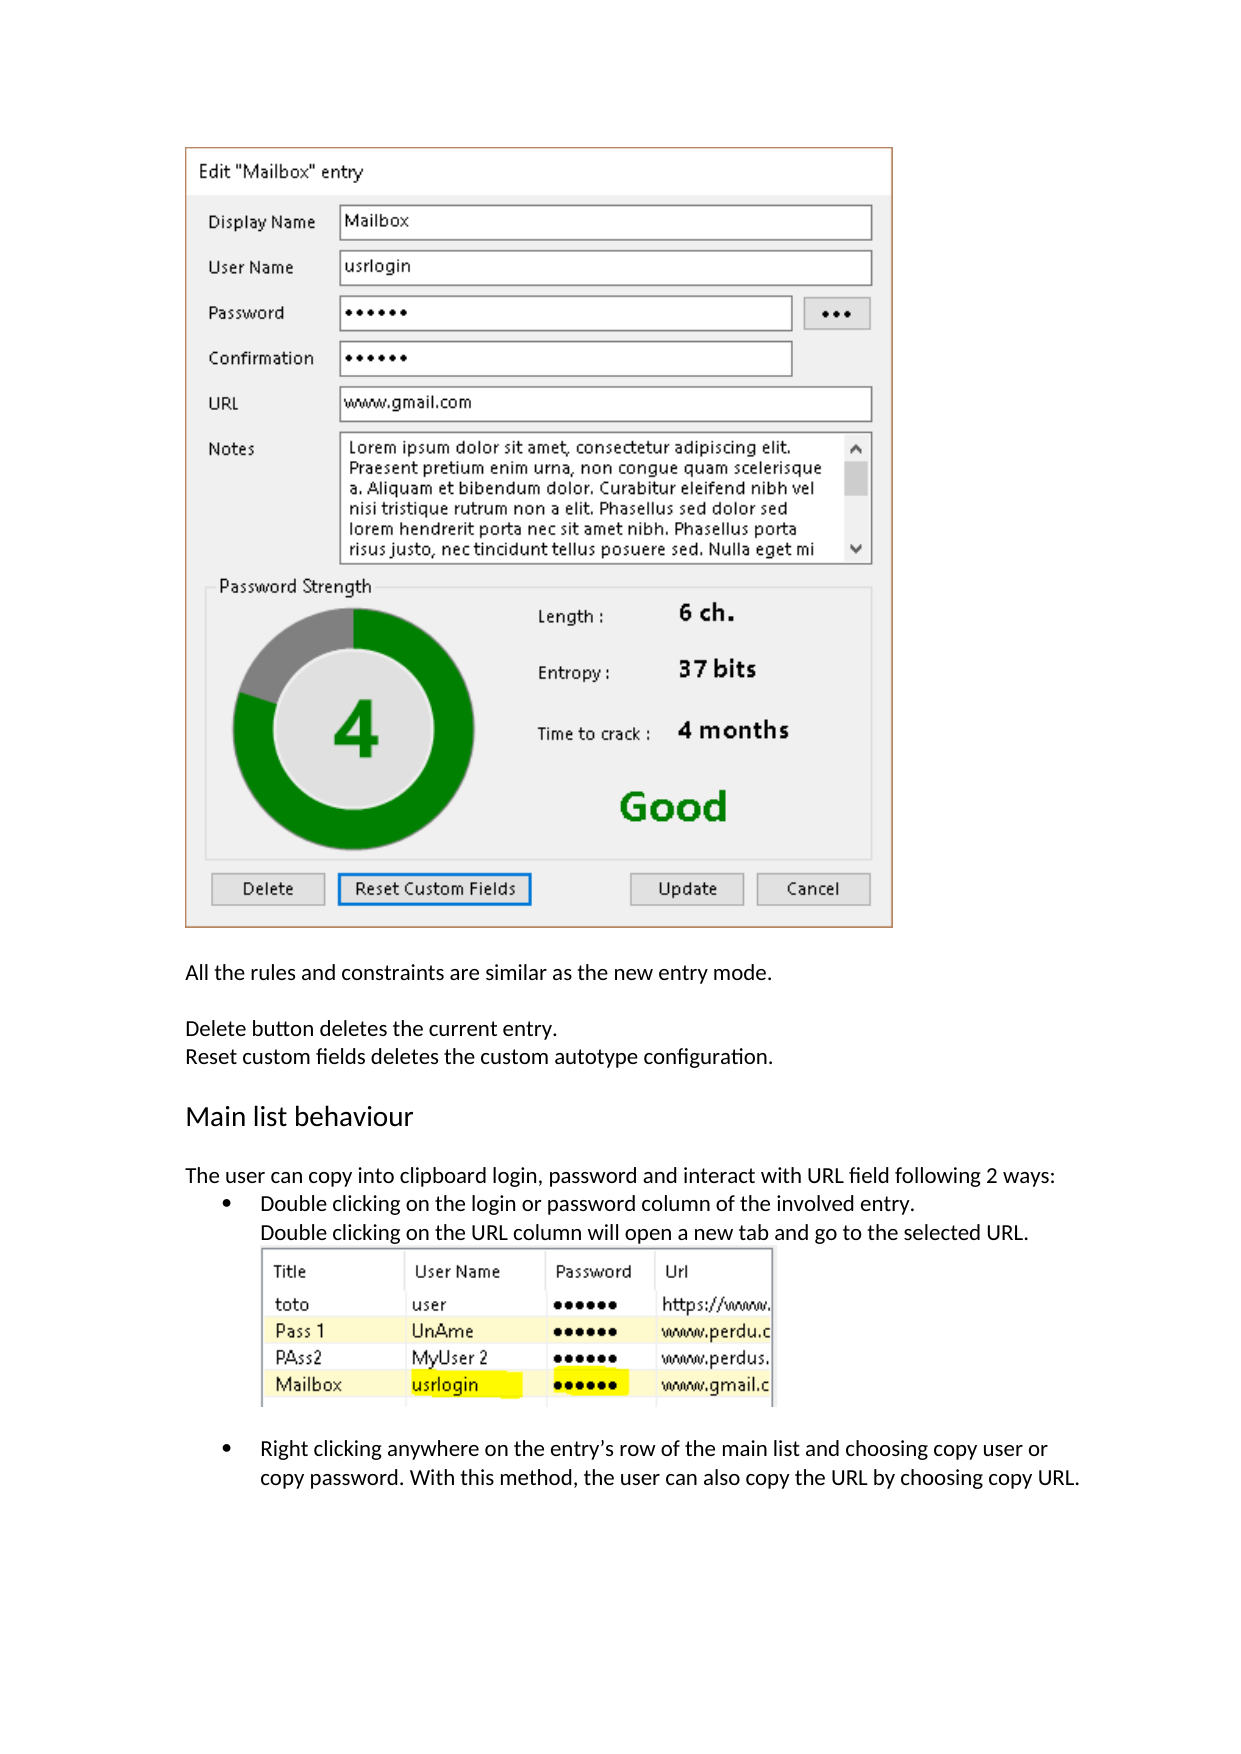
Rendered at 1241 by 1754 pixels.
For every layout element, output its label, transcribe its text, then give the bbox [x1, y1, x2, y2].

list Right clicking anywhere on the entry’s row of the main list and choosing copy user or copy password. With this method, the user can also copy the URL by choosing copy URL. [223, 1434, 1093, 1491]
text Delete button deletes the current entry. [185, 1014, 1093, 1042]
text The user can copy into clipboard login, password and interact with URL field following 2 ways: [185, 1162, 1093, 1189]
text Main list behaviour [185, 1098, 1093, 1133]
text All the rules and constraints are similar as the new entry mode. [185, 958, 1093, 986]
list Double clicking on the login or password column of the involved entry. [223, 1189, 1093, 1218]
text Reset custom fields deletes the custom autotype configuration. [185, 1042, 1093, 1070]
list Double clicking on the URL column will open a new tab and go to the selected URL. [260, 1218, 1093, 1246]
